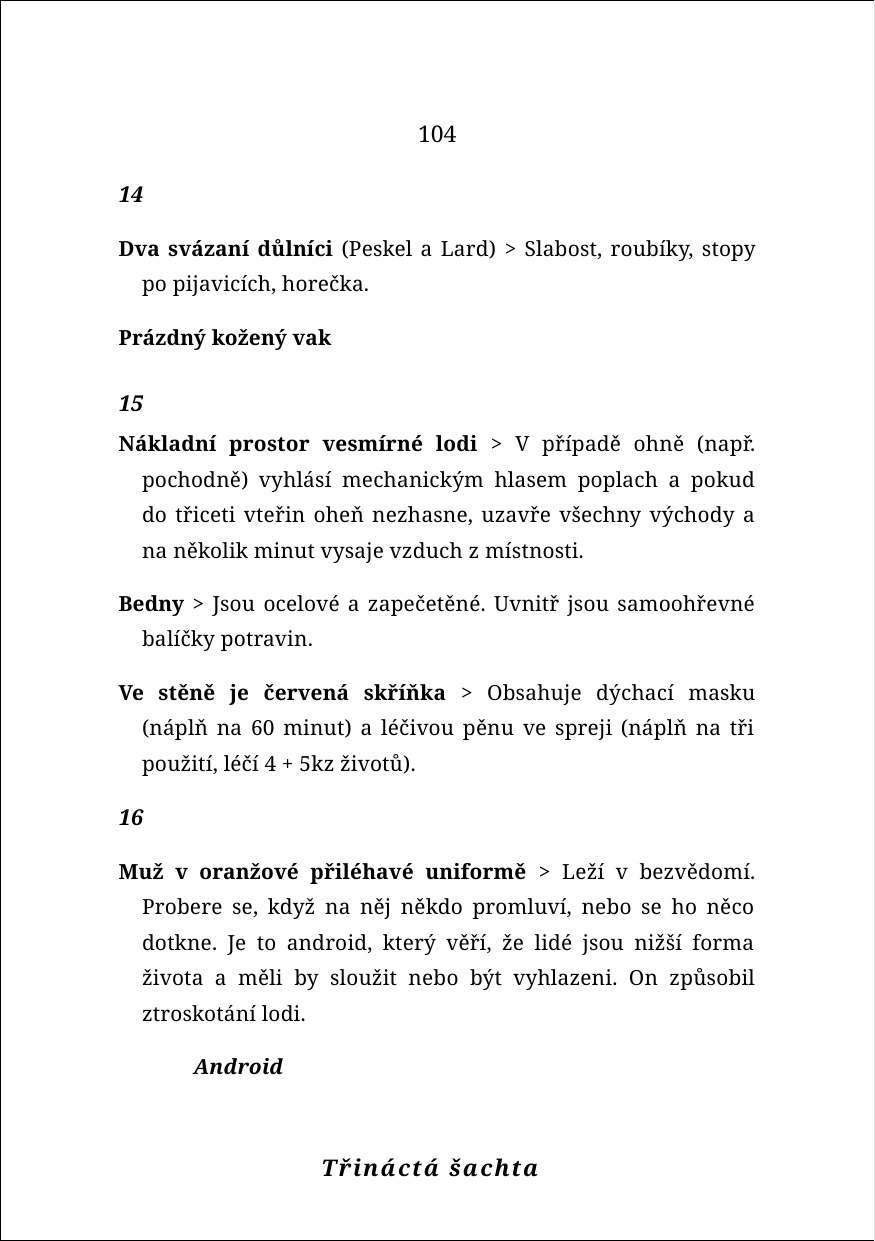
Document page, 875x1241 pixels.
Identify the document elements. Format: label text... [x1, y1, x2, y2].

subtitle 15 [118, 388, 756, 417]
text Prázdný kožený vak [118, 323, 756, 351]
text Bedny > Jsou ocelové a zapečetěné. Uvnitř jsou samoohřevné balíčky potravin. [118, 589, 756, 653]
text Muž v oranžové přiléhavé uniformě > Leží v bezvědomí. Probere se, když na něj někdo promluví, nebo se ho něco dotkne. Je to android, který věří, že lidé jsou nižší forma života a měli by sloužit nebo být vyhlazeni. On způsobil ztroskotání lodi. [118, 857, 756, 1027]
text Nákladní prostor vesmírné lodi > V případě ohně (např. pochodně) vyhlásí mechanickým hlasem poplach a pokud do třiceti vteřin oheň nezhasne, uzavře všechny východy a na několik minut vysaje vzduch z místnosti. [118, 429, 756, 564]
text 14 [118, 179, 756, 209]
list Android [156, 1052, 756, 1081]
text 16 [118, 802, 756, 832]
text Ve stěně je červená skříňka > Obsahuje dýchací masku (náplň na 60 minut) a léčivou pěnu ve spreji (náplň na tři použití, léčí 4 + 5kz životů). [118, 678, 756, 777]
text Dva svázaní důlníci (Peskel a Lard) > Slabost, roubíky, stopy po pijavicích, horečka. [118, 234, 756, 298]
